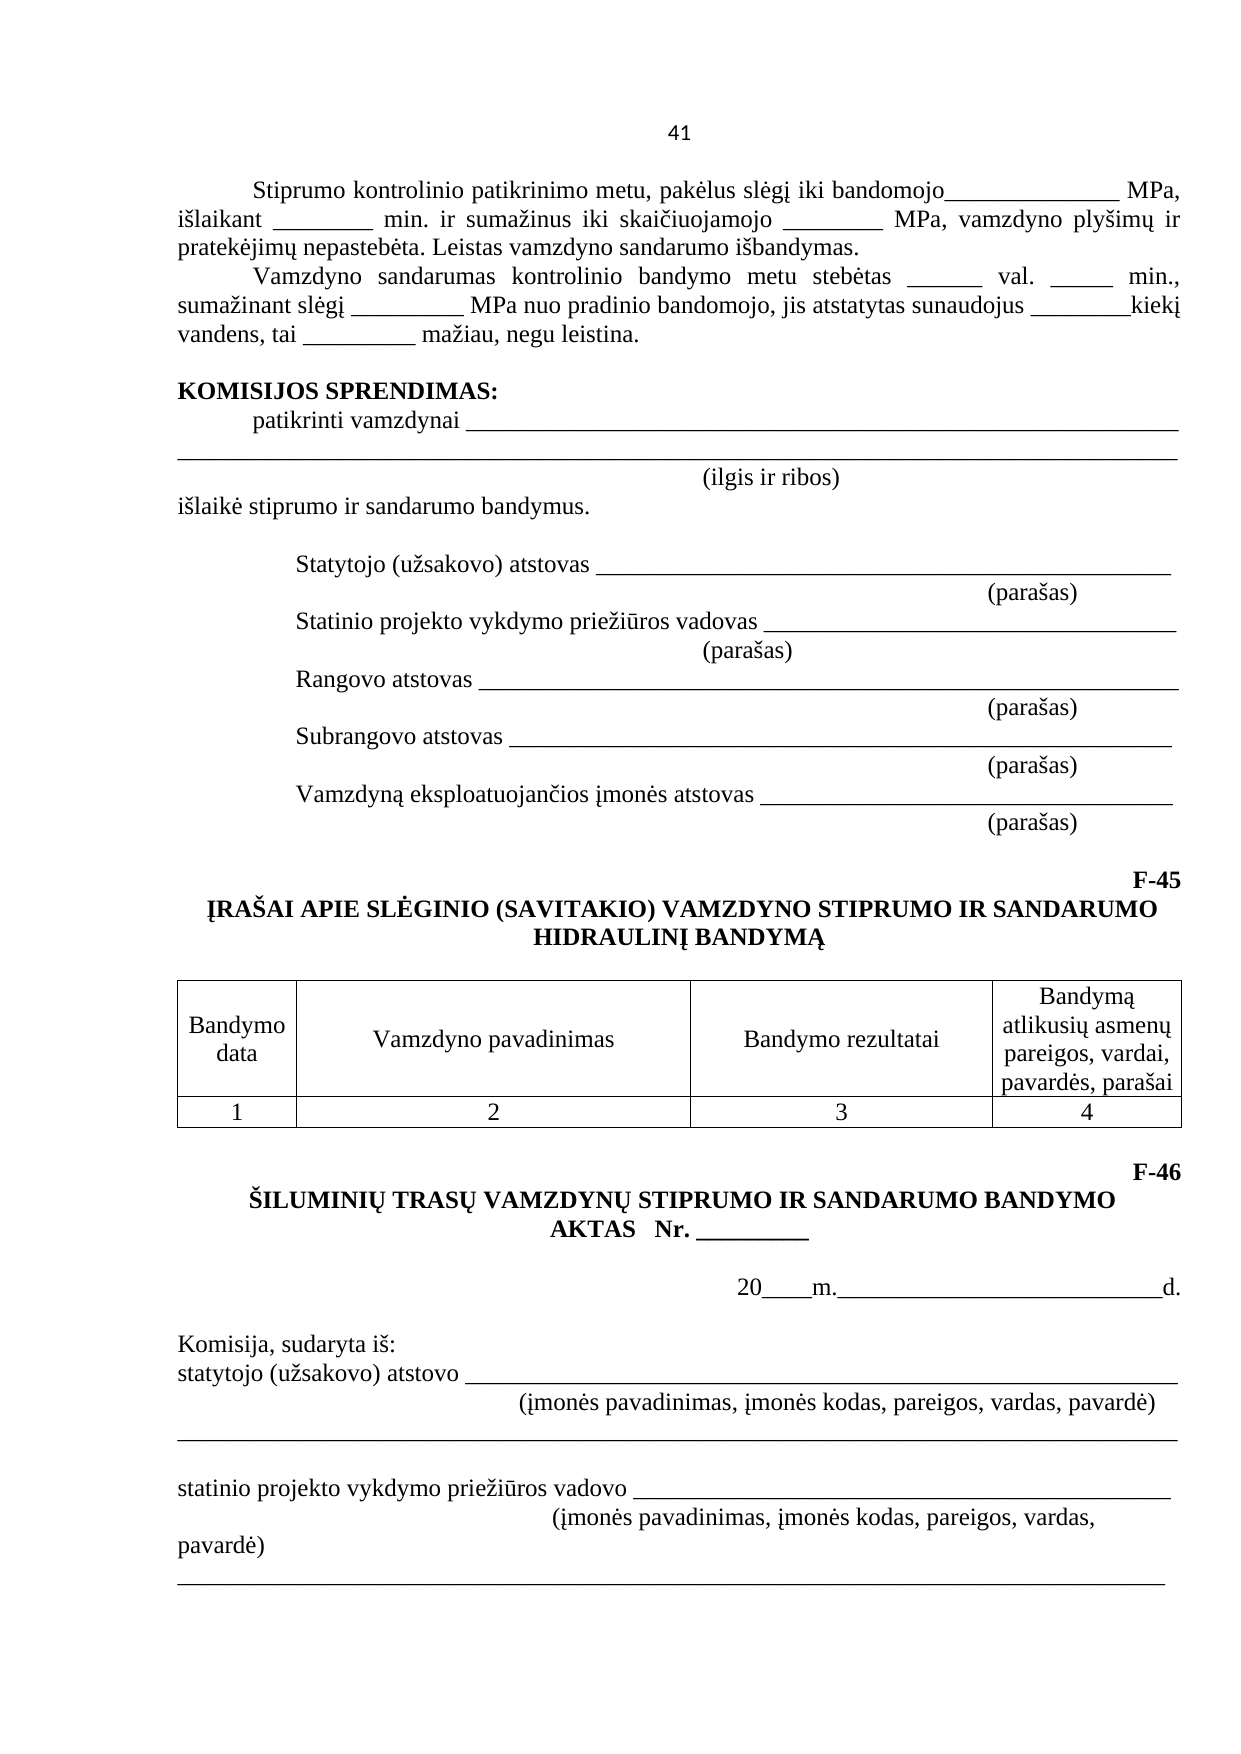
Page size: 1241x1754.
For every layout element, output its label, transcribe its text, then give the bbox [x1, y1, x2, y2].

text ________________________________________________________________________________ [177, 434, 1181, 462]
text AKTAS Nr. _________ [177, 1214, 1181, 1243]
text išlaikė stiprumo ir sandarumo bandymus. [177, 491, 1181, 520]
text (įmonės pavadinimas, įmonės kodas, pareigos, vardas, pavardė) [402, 1387, 1181, 1416]
table_cell 3 [691, 1097, 992, 1127]
subtitle F-46 [177, 1157, 1181, 1186]
text (parašas) [880, 750, 1181, 779]
text (parašas) [880, 692, 1181, 721]
text Vamzdyną eksploatuojančios įmonės atstovas _________________________________ [295, 779, 1181, 807]
table_cell 4 [993, 1097, 1181, 1127]
text KOMISIJOS SPRENDIMAS: [177, 376, 1181, 405]
text statinio projekto vykdymo priežiūros vadovo ___________________________________________ [177, 1473, 1181, 1502]
subtitle F-45 [177, 865, 1181, 894]
text _______________________________________________________________________________ [177, 1559, 1181, 1588]
text Rangovo atstovas ________________________________________________________ [295, 664, 1181, 692]
text Statytojo (užsakovo) atstovas ______________________________________________ [295, 549, 1181, 577]
table_header Bandymo data [178, 981, 296, 1096]
text patikrinti vamzdynai _________________________________________________________ [177, 405, 1181, 434]
text ŠILUMINIŲ TRASŲ VAMZDYNŲ STIPRUMO IR SANDARUMO BANDYMO [177, 1186, 1181, 1214]
text Vamzdyno sandarumas kontrolinio bandymo metu stebėtas ______ val. _____ min., sumažinant slėgį _________ MPa nuo pradinio bandomojo, jis atstatytas sunaudojus ________kiekį vandens, tai _________ mažiau, negu leistina. [177, 261, 1181, 347]
table_header Vamzdyno pavadinimas [297, 981, 690, 1096]
text Subrangovo atstovas _____________________________________________________ [295, 721, 1181, 750]
text statytojo (užsakovo) atstovo _________________________________________________________ [177, 1358, 1181, 1387]
table_cell 1 [178, 1097, 296, 1127]
text ĮRAŠAI APIE SLĖGINIO (SAVITAKIO) VAMZDYNO STIPRUMO IR SANDARUMO HIDRAULINĮ BANDYMĄ [177, 894, 1181, 951]
text ________________________________________________________________________________ [177, 1416, 1181, 1444]
table_cell 2 [297, 1097, 690, 1127]
text 20____m.__________________________d. [177, 1272, 1181, 1301]
text Stiprumo kontrolinio patikrinimo metu, pakėlus slėgį iki bandomojo______________ MPa, išlaikant ________ min. ir sumažinus iki skaičiuojamojo ________ MPa, vamzdyno plyšimų ir pratekėjimų nepastebėta. Leistas vamzdyno sandarumo išbandymas. [177, 175, 1181, 261]
text Komisija, sudaryta iš: [177, 1329, 1181, 1358]
text (įmonės pavadinimas, įmonės kodas, pareigos, vardas, pavardė) [177, 1502, 1181, 1559]
text (ilgis ir ribos) [627, 462, 1181, 491]
text (parašas) [177, 635, 1181, 664]
text Statinio projekto vykdymo priežiūros vadovas _________________________________ [177, 606, 1181, 635]
table_header Bandymo rezultatai [691, 981, 992, 1096]
text (parašas) [880, 577, 1181, 606]
text (parašas) [880, 807, 1181, 836]
